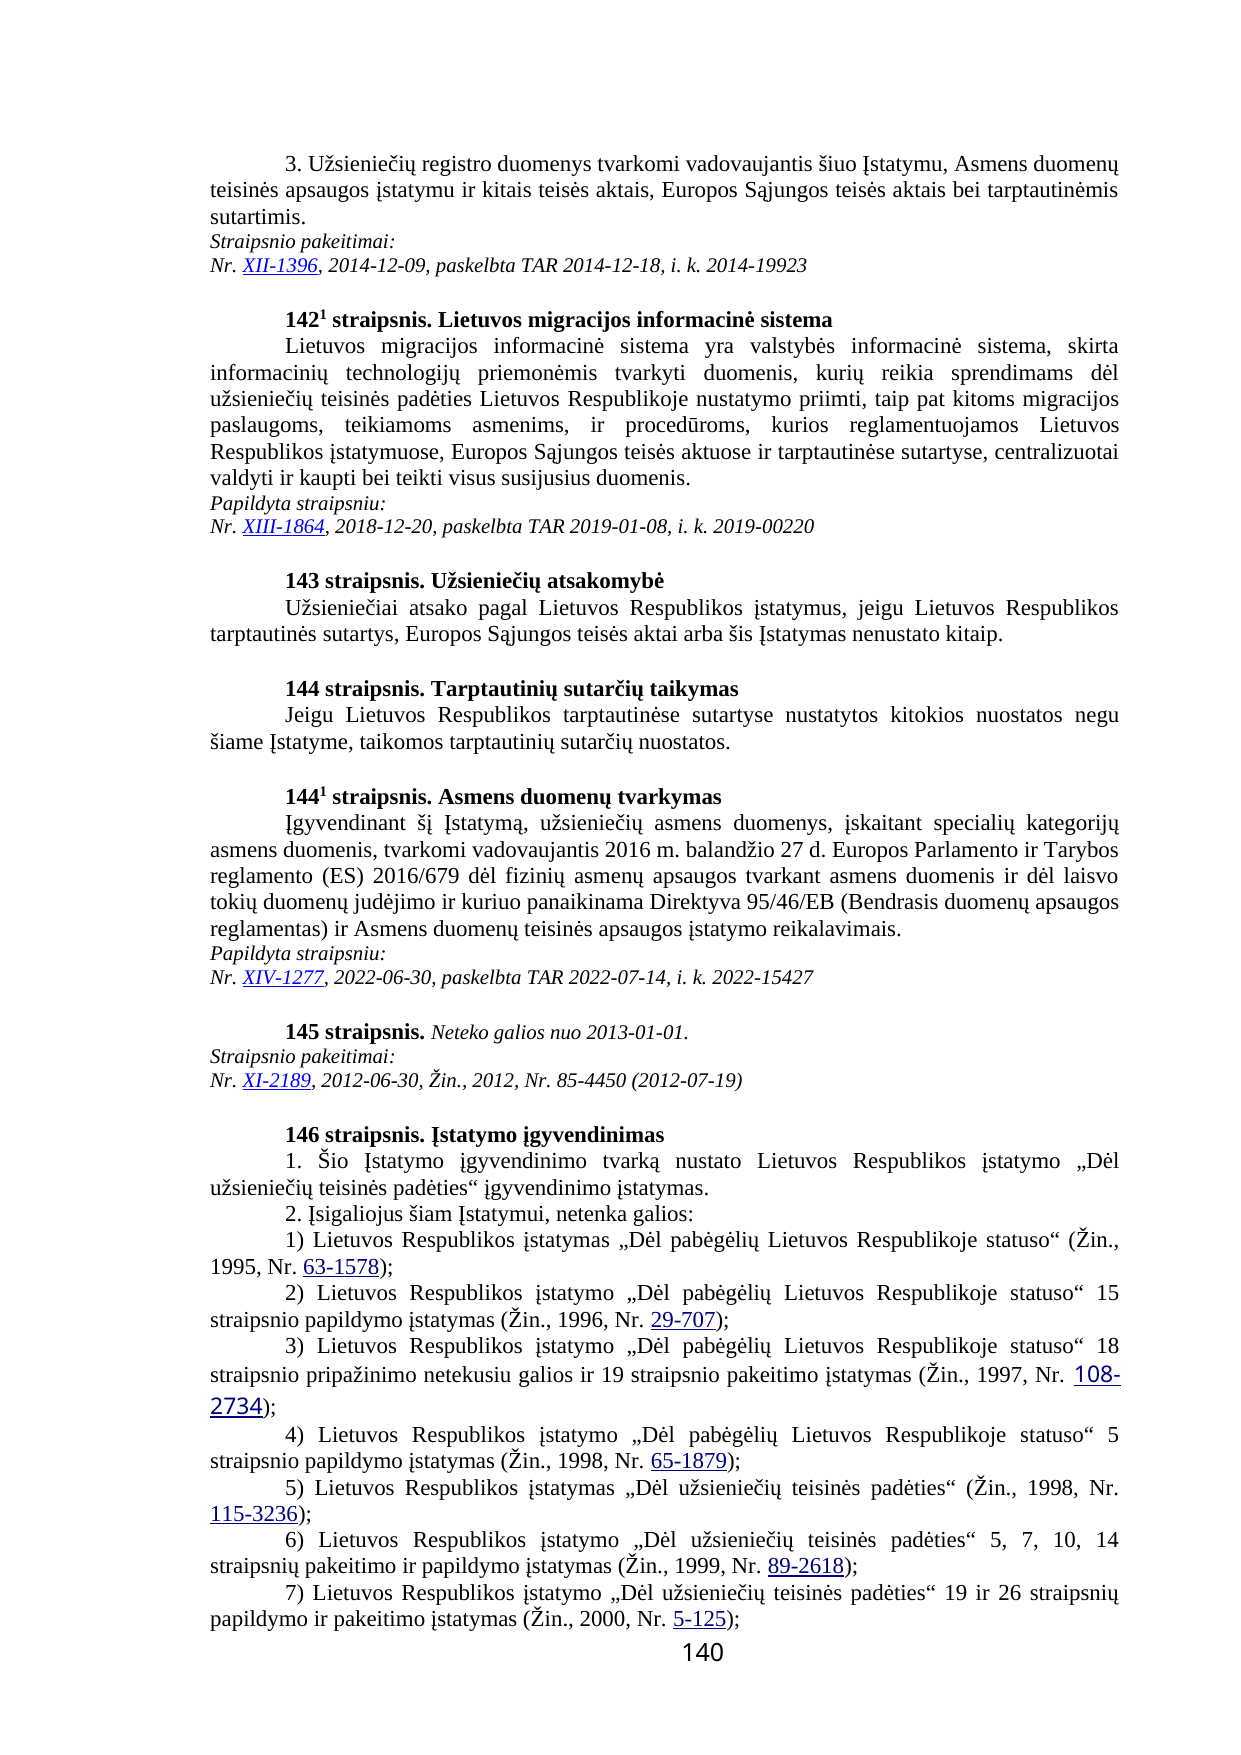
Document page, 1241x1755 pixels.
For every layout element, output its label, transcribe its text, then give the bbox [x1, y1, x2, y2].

text Užsieniečiai atsako pagal Lietuvos Respublikos įstatymus, jeigu Lietuvos Respublikos tarptautinės sutartys, Europos Sąjungos teisės aktai arba šis Įstatymas nenustato kitaip. [210, 594, 1120, 646]
text Papildyta straipsniu: [210, 941, 1120, 965]
text Nr. XIV-1277, 2022-06-30, paskelbta TAR 2022-07-14, i. k. 2022-15427 [210, 965, 1120, 989]
text 3. Užsieniečių registro duomenys tvarkomi vadovaujantis šiuo Įstatymu, Asmens duomenų teisinės apsaugos įstatymu ir kitais teisės aktais, Europos Sąjungos teisės aktais bei tarptautinėmis sutartimis. [210, 150, 1120, 229]
text 5) Lietuvos Respublikos įstatymas „Dėl užsieniečių teisinės padėties“ (Žin., 1998, Nr. 115-3236); [210, 1473, 1120, 1526]
text Nr. XII-1396, 2014-12-09, paskelbta TAR 2014-12-18, i. k. 2014-19923 [210, 253, 1120, 277]
text 7) Lietuvos Respublikos įstatymo „Dėl užsieniečių teisinės padėties“ 19 ir 26 straipsnių papildymo ir pakeitimo įstatymas (Žin., 2000, Nr. 5-125); [210, 1579, 1120, 1632]
text 1421 straipsnis. Lietuvos migracijos informacinė sistema [210, 306, 1120, 332]
subtitle 143 straipsnis. Užsieniečių atsakomybė [210, 567, 1120, 594]
text 145 straipsnis. Neteko galios nuo 2013-01-01. [210, 1018, 1120, 1044]
text Straipsnio pakeitimai: [210, 1044, 1120, 1068]
text 1441 straipsnis. Asmens duomenų tvarkymas [210, 783, 1120, 809]
text 2. Įsigaliojus šiam Įstatymui, netenka galios: [210, 1200, 1120, 1227]
text Lietuvos migracijos informacinė sistema yra valstybės informacinė sistema, skirta informacinių technologijų priemonėmis tvarkyti duomenis, kurių reikia sprendimams dėl užsieniečių teisinės padėties Lietuvos Respublikoje nustatymo priimti, taip pat kitoms migracijos paslaugoms, teikiamoms asmenims, ir procedūroms, kurios reglamentuojamos Lietuvos Respublikos įstatymuose, Europos Sąjungos teisės aktuose ir tarptautinėse sutartyse, centralizuotai valdyti ir kaupti bei teikti visus susijusius duomenis. [210, 332, 1120, 490]
text Įgyvendinant šį Įstatymą, užsieniečių asmens duomenys, įskaitant specialių kategorijų asmens duomenis, tvarkomi vadovaujantis 2016 m. balandžio 27 d. Europos Parlamento ir Tarybos reglamento (ES) 2016/679 dėl fizinių asmenų apsaugos tvarkant asmens duomenis ir dėl laisvo tokių duomenų judėjimo ir kuriuo panaikinama Direktyva 95/46/EB (Bendrasis duomenų apsaugos reglamentas) ir Asmens duomenų teisinės apsaugos įstatymo reikalavimais. [210, 809, 1120, 941]
text 3) Lietuvos Respublikos įstatymo „Dėl pabėgėlių Lietuvos Respublikoje statuso“ 18 straipsnio pripažinimo netekusiu galios ir 19 straipsnio pakeitimo įstatymas (Žin., 1997, Nr. 108-2734); [210, 1332, 1120, 1421]
text Jeigu Lietuvos Respublikos tarptautinėse sutartyse nustatytos kitokios nuostatos negu šiame Įstatyme, taikomos tarptautinių sutarčių nuostatos. [210, 701, 1120, 754]
text Papildyta straipsniu: [210, 490, 1120, 514]
text 144 straipsnis. Tarptautinių sutarčių taikymas [210, 675, 1120, 701]
text 6) Lietuvos Respublikos įstatymo „Dėl užsieniečių teisinės padėties“ 5, 7, 10, 14 straipsnių pakeitimo ir papildymo įstatymas (Žin., 1999, Nr. 89-2618); [210, 1526, 1120, 1579]
text Straipsnio pakeitimai: [210, 229, 1120, 253]
text 4) Lietuvos Respublikos įstatymo „Dėl pabėgėlių Lietuvos Respublikoje statuso“ 5 straipsnio papildymo įstatymas (Žin., 1998, Nr. 65-1879); [210, 1421, 1120, 1473]
text 1. Šio Įstatymo įgyvendinimo tvarką nustato Lietuvos Respublikos įstatymo „Dėl užsieniečių teisinės padėties“ įgyvendinimo įstatymas. [210, 1147, 1120, 1200]
text 146 straipsnis. Įstatymo įgyvendinimas [210, 1121, 1120, 1147]
text Nr. XI-2189, 2012-06-30, Žin., 2012, Nr. 85-4450 (2012-07-19) [210, 1068, 1120, 1092]
text 1) Lietuvos Respublikos įstatymas „Dėl pabėgėlių Lietuvos Respublikoje statuso“ (Žin., 1995, Nr. 63-1578); [210, 1227, 1120, 1279]
text 2) Lietuvos Respublikos įstatymo „Dėl pabėgėlių Lietuvos Respublikoje statuso“ 15 straipsnio papildymo įstatymas (Žin., 1996, Nr. 29-707); [210, 1279, 1120, 1332]
text Nr. XIII-1864, 2018-12-20, paskelbta TAR 2019-01-08, i. k. 2019-00220 [210, 514, 1120, 538]
